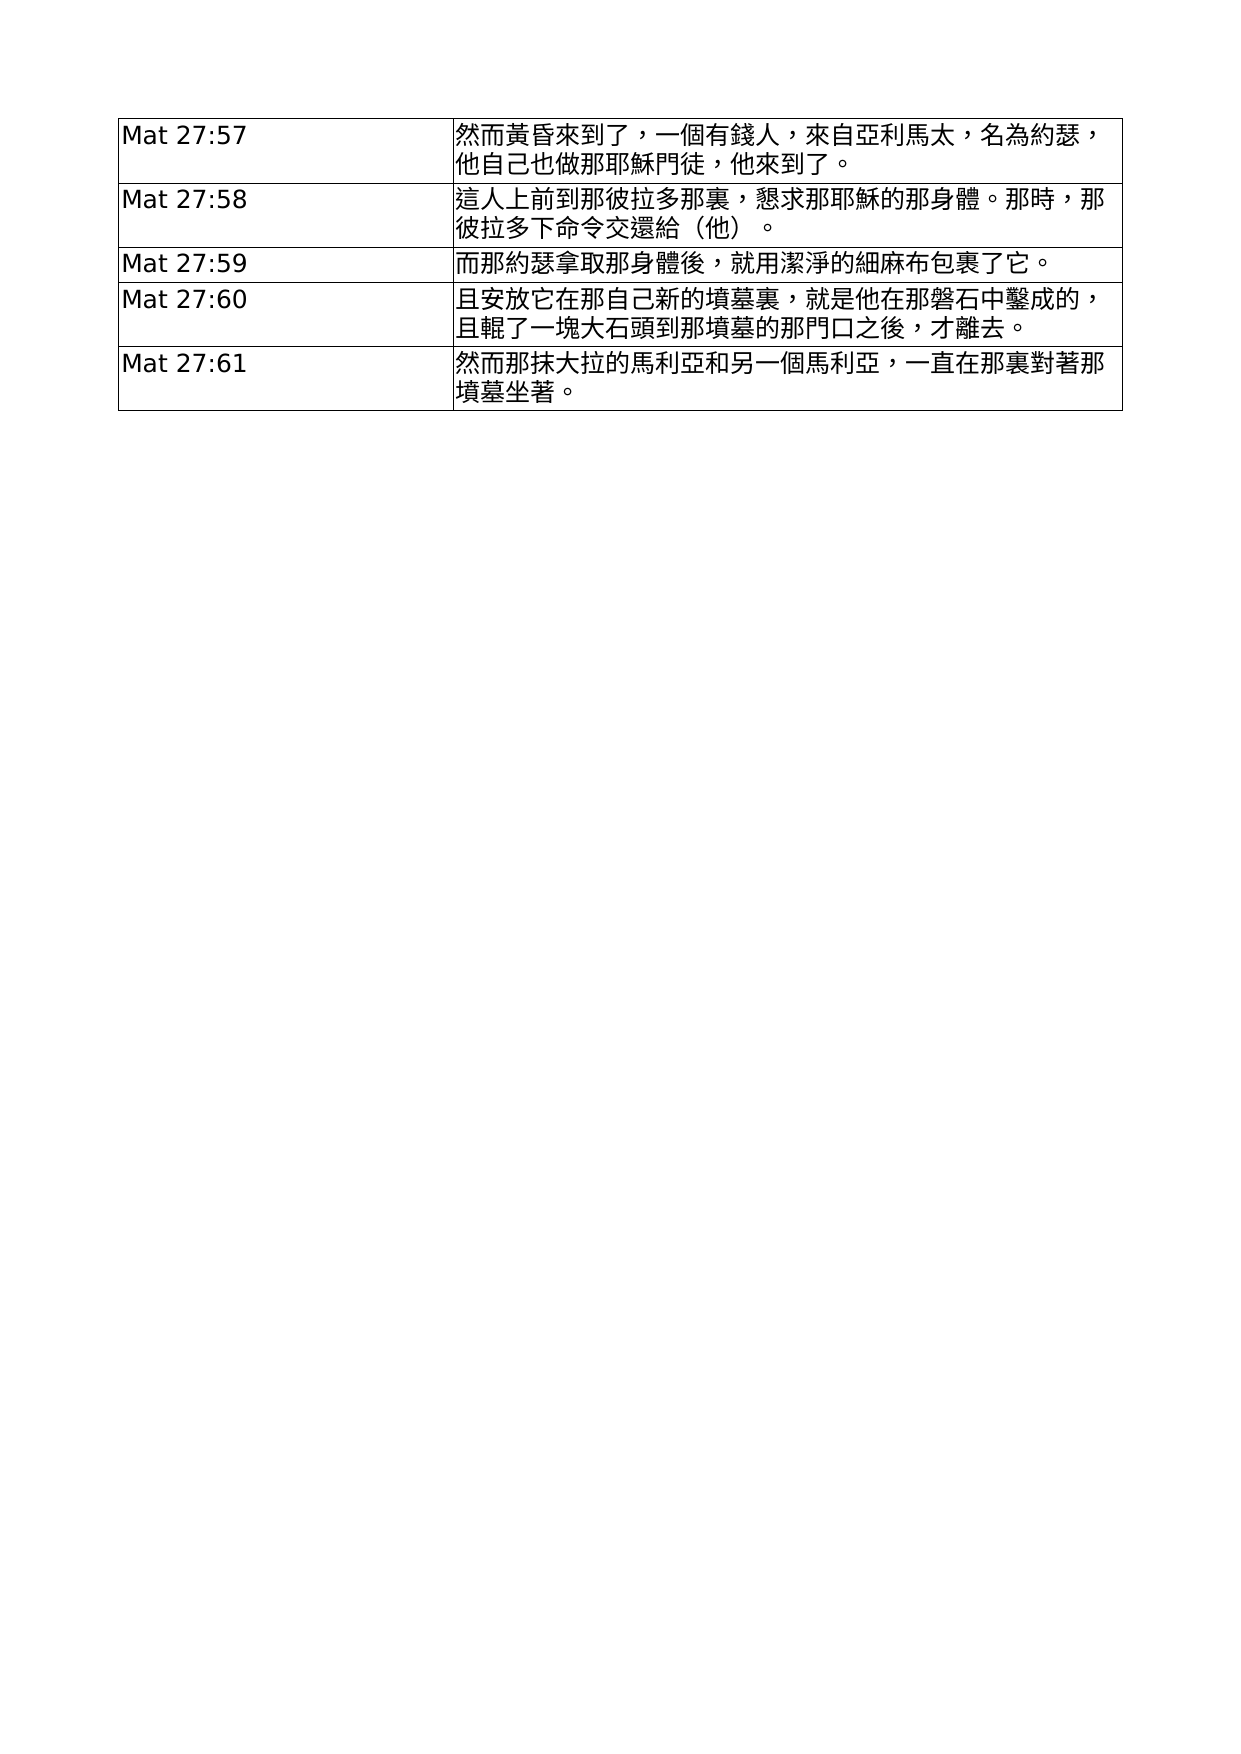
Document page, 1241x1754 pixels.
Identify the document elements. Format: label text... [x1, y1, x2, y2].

table_cell Mat 27:58 [119, 184, 453, 247]
table_cell Mat 27:60 [119, 283, 453, 346]
table_cell 且安放它在那自己新的墳墓裏，就是他在那磐石中鑿成的，且輥了一塊大石頭到那墳墓的那門口之後，才離去。 [454, 283, 1122, 346]
table_cell 然而黃昏來到了，一個有錢人，來自亞利馬太，名為約瑟，他自己也做那耶穌門徒，他來到了。 [454, 119, 1122, 182]
table_cell 而那約瑟拿取那身體後，就用潔淨的細麻布包裹了它。 [454, 248, 1122, 282]
table_cell Mat 27:59 [119, 248, 453, 282]
table_cell Mat 27:61 [119, 347, 453, 410]
table_cell 然而那抹大拉的馬利亞和另一個馬利亞，一直在那裏對著那墳墓坐著。 [454, 347, 1122, 410]
table_cell Mat 27:57 [119, 119, 453, 182]
table_cell 這人上前到那彼拉多那裏，懇求那耶穌的那身體。那時，那彼拉多下命令交還給（他）。 [454, 184, 1122, 247]
